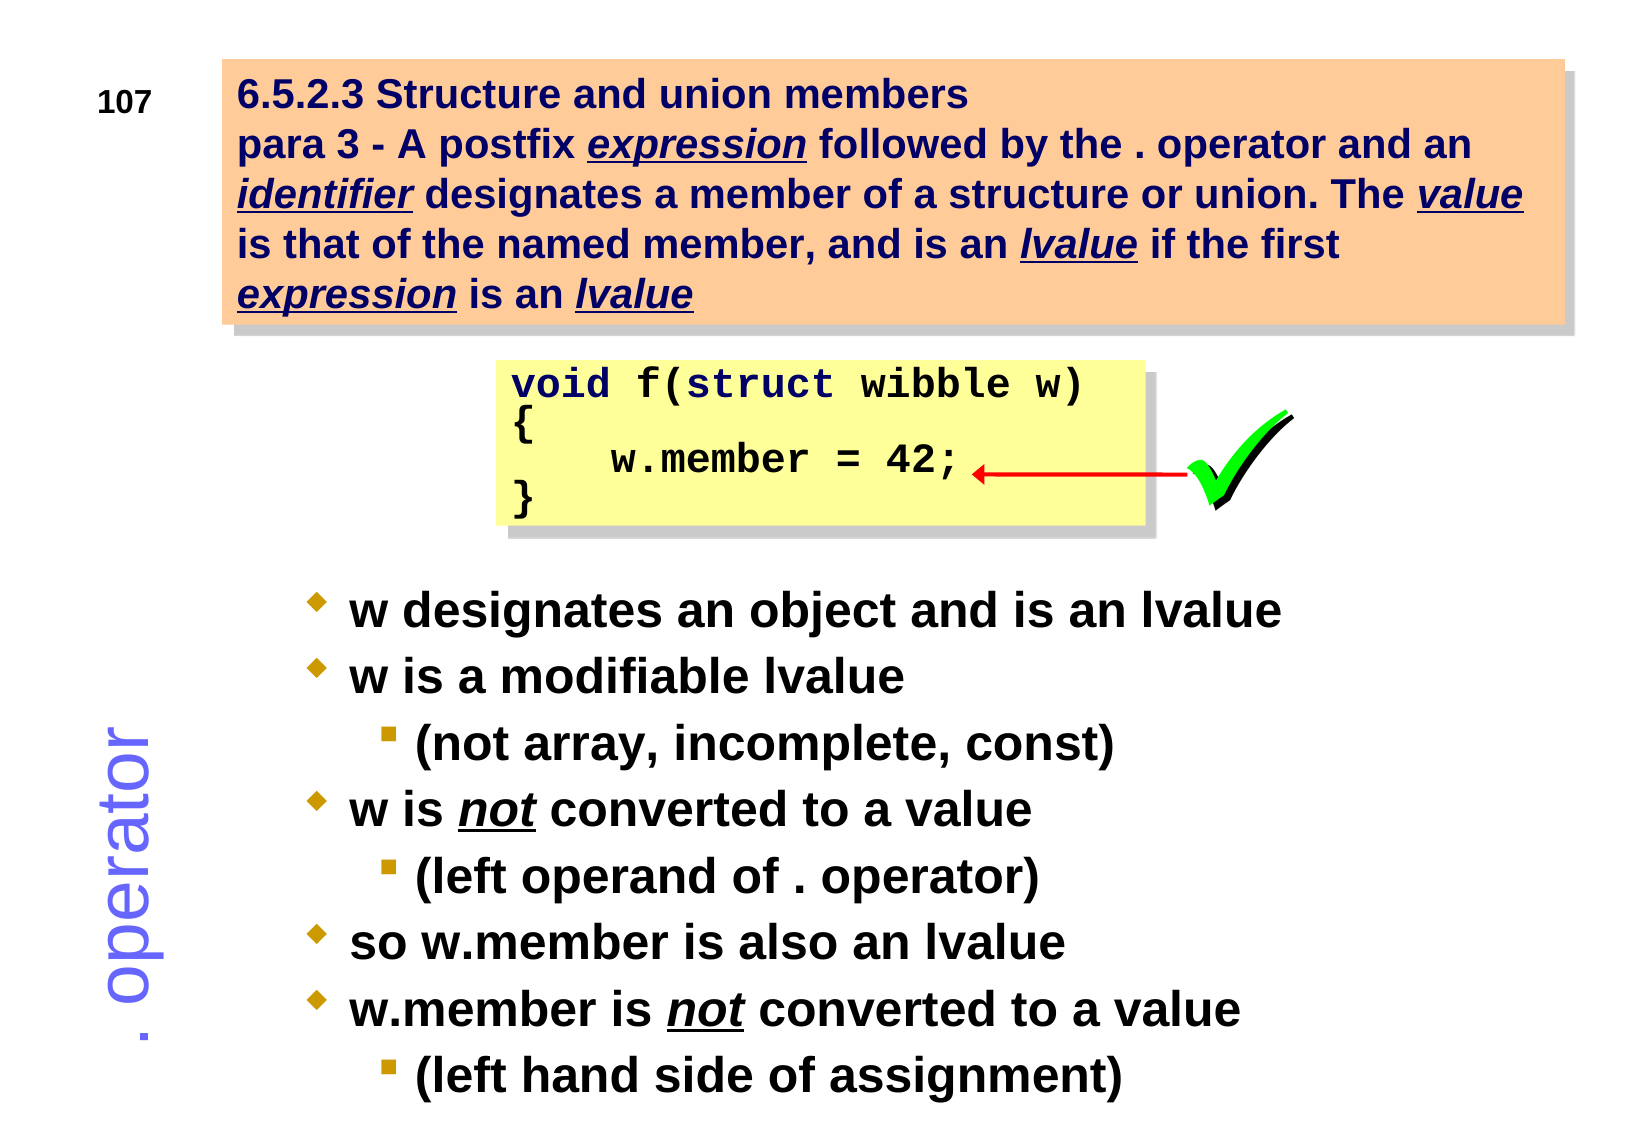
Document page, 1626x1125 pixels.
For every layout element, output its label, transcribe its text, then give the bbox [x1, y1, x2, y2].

text_box 6.5.2.3 Structure and union members para 3 - A postfix expression followed by the . operator and an identifier designates a member of a structure or union. The value is that of the named member, and is an lvalue if the first expression is an lvalue [222, 59, 1565, 325]
list w designates an object and is an lvalue w is a modifiable lvalue (not array, incomplete, const) w is not converted to a value (left operand of . operator) so w.member is also an lvalue w.member is not converted to a value (left hand side of assignment) [212, 62, 1550, 1125]
title . operator [50, 187, 188, 1063]
text_box void f(struct wibble w) { w.member = 42; } [496, 360, 1146, 526]
text_box  [1160, 367, 1351, 563]
